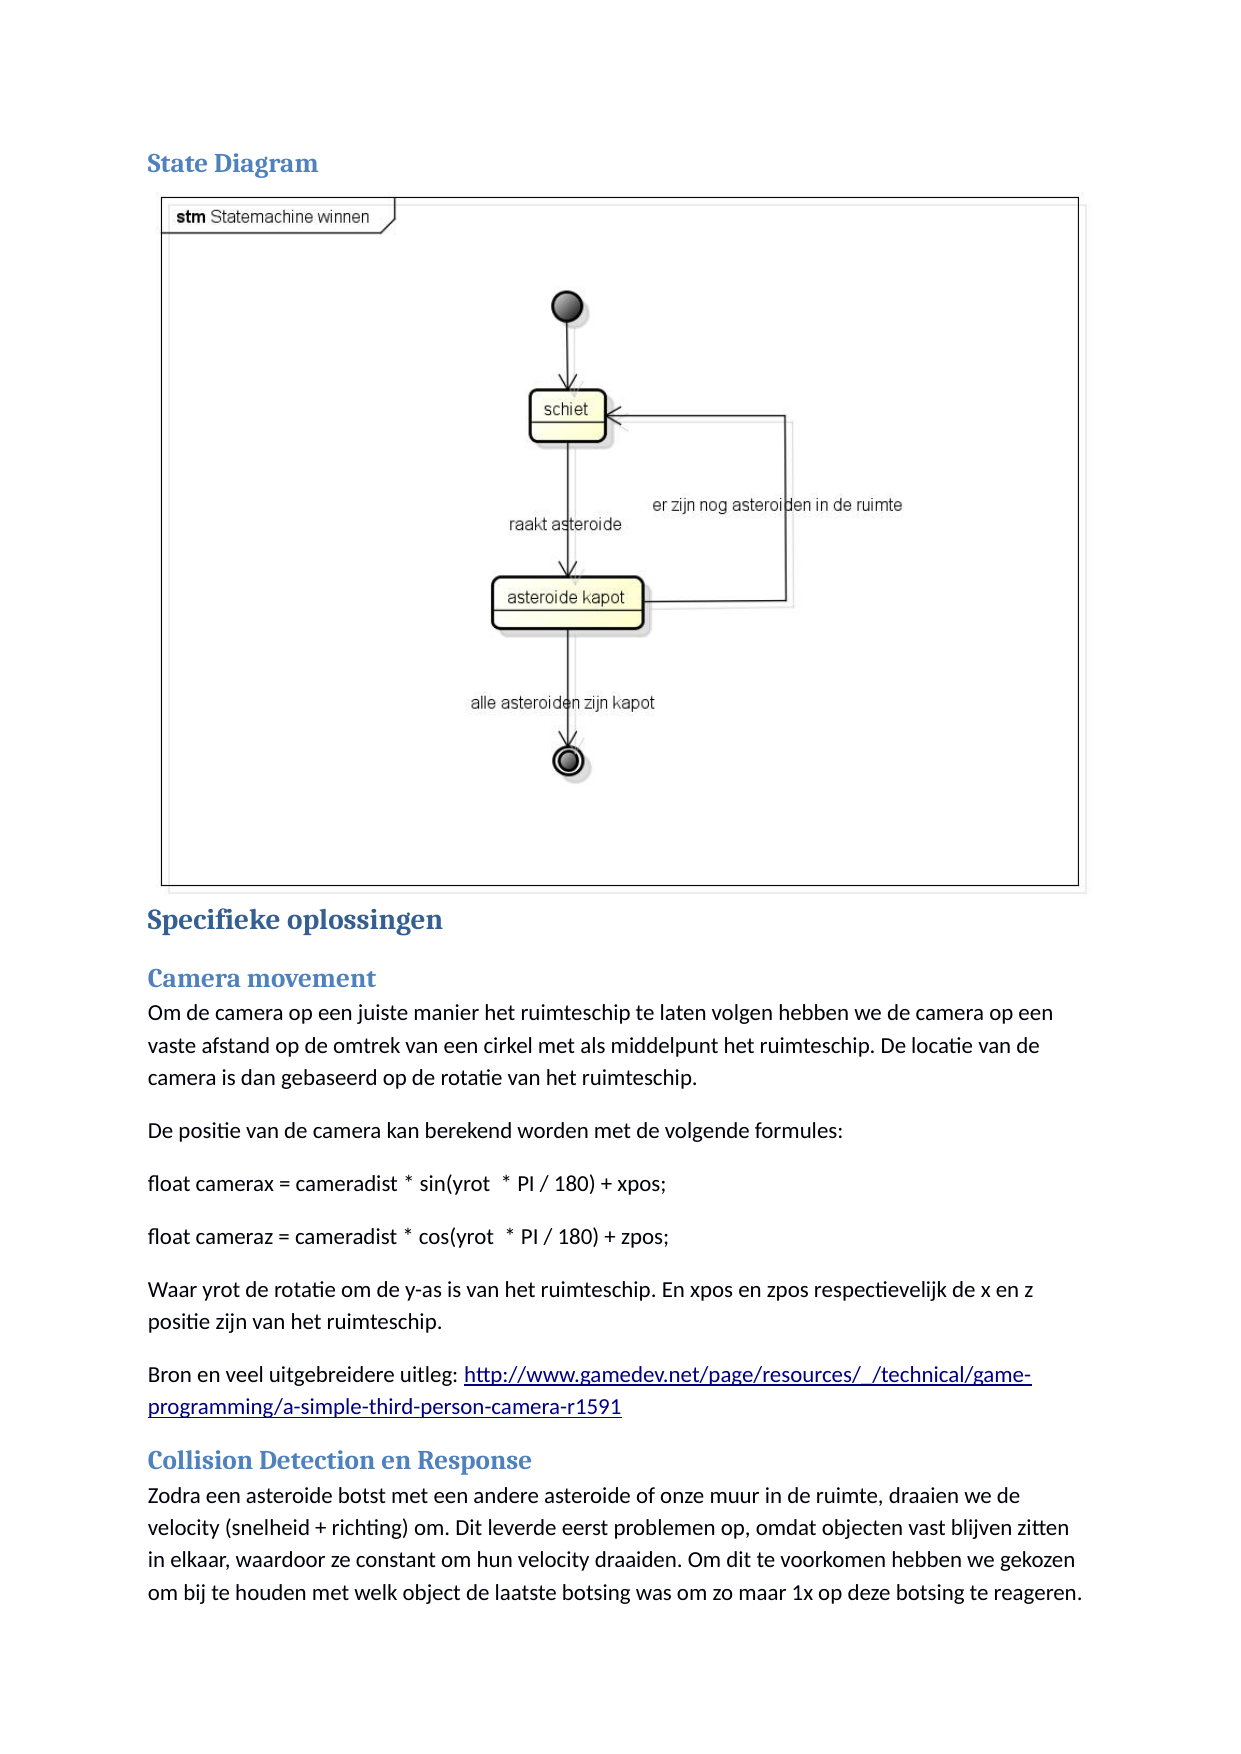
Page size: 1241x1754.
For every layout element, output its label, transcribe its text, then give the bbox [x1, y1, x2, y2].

subtitle Specifieke oplossingen [148, 899, 1093, 937]
picture [147, 183, 1093, 899]
subtitle State Diagram [148, 148, 1093, 179]
text Waar yrot de rotatie om de y-as is van het ruimteschip. En xpos en zpos respectievelijk de x en z positie zijn van het ruimteschip. [148, 1275, 1093, 1335]
text Zodra een asteroide botst met een andere asteroide of onze muur in de ruimte, draaien we de velocity (snelheid + richting) om. Dit leverde eerst problemen op, omdat objecten vast blijven zitten in elkaar, waardoor ze constant om hun velocity draaiden. Om dit te voorkomen hebben we gekozen om bij te houden met welk object de laatste botsing was om zo maar 1x op deze botsing te reageren. [148, 1481, 1093, 1606]
text Om de camera op een juiste manier het ruimteschip te laten volgen hebben we de camera op een vaste afstand op de omtrek van een cirkel met als middelpunt het ruimteschip. De locatie van de camera is dan gebaseerd op de rotatie van het ruimteschip. [148, 998, 1093, 1091]
subtitle Collision Detection en Response [148, 1445, 1093, 1477]
subtitle Camera movement [148, 963, 1093, 994]
text float camerax = cameradist * sin(yrot * PI / 180) + xpos; [148, 1169, 1093, 1197]
text float cameraz = cameradist * cos(yrot * PI / 180) + zpos; [148, 1222, 1093, 1250]
text De positie van de camera kan berekend worden met de volgende formules: [148, 1116, 1093, 1144]
text Bron en veel uitgebreidere uitleg: http://www.gamedev.net/page/resources/_/technical/game-programming/a-simple-third-person-camera-r1591 [148, 1360, 1093, 1420]
